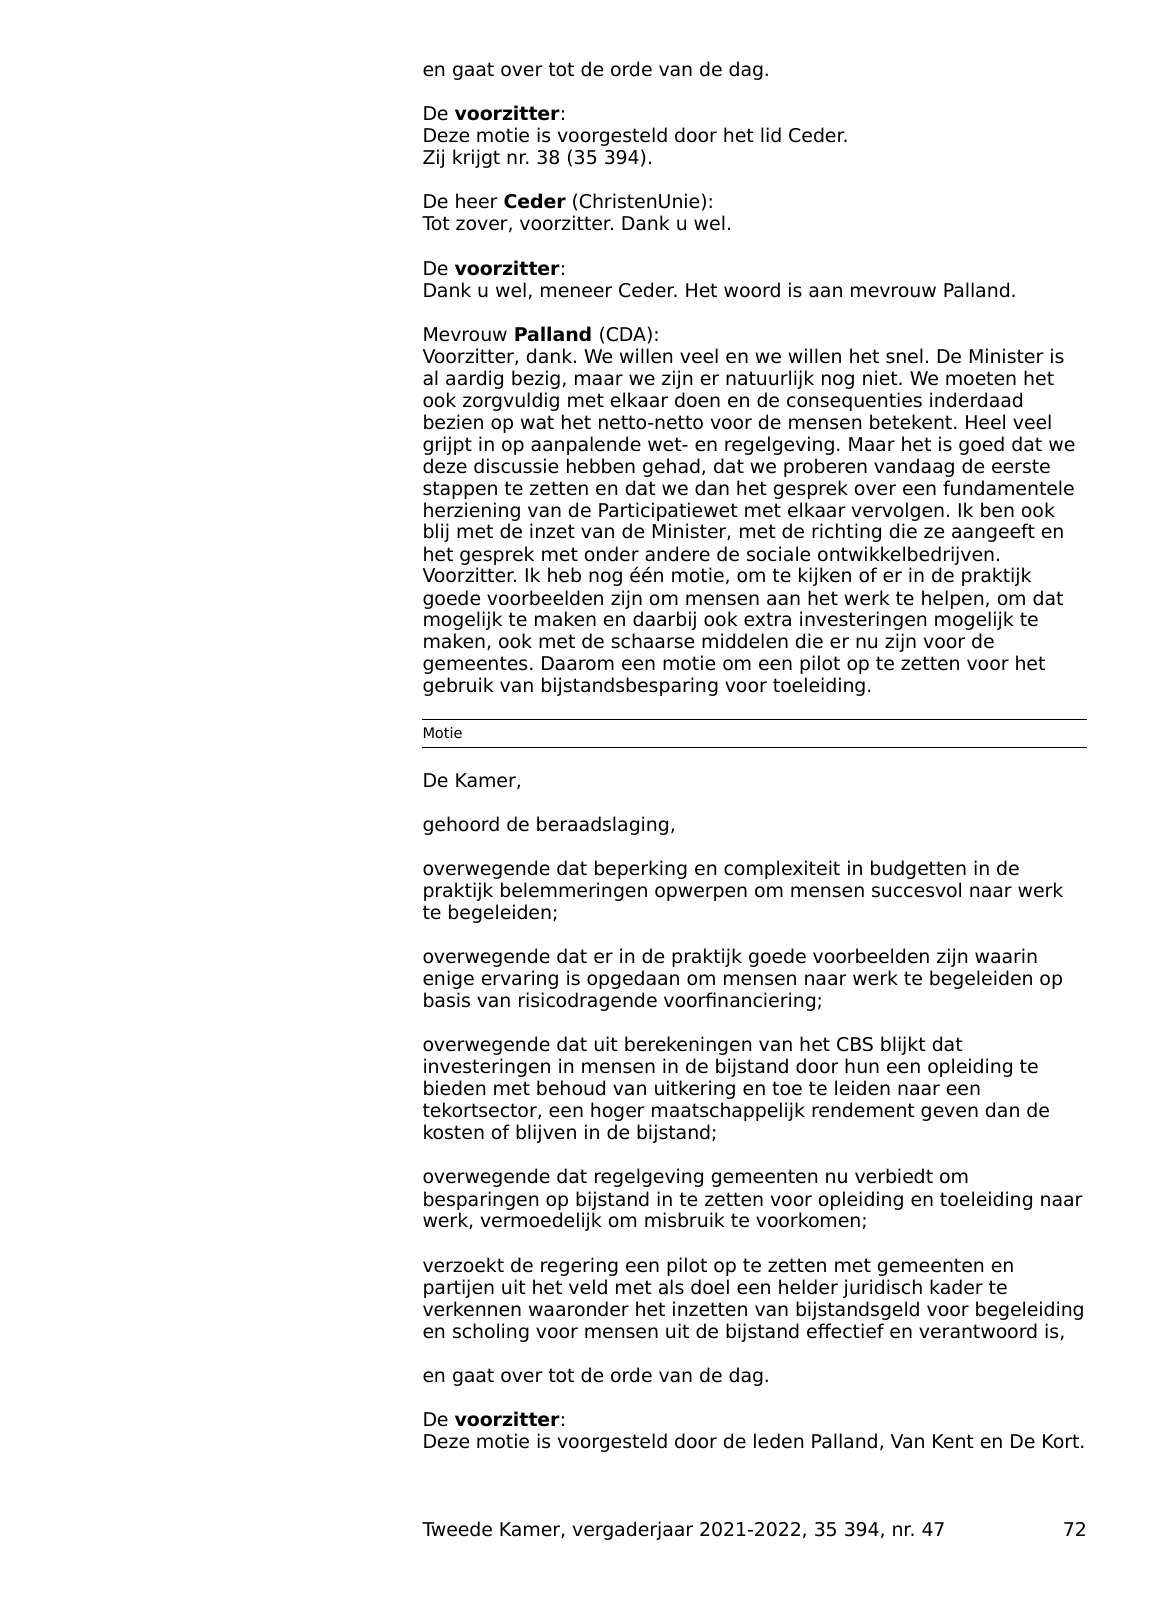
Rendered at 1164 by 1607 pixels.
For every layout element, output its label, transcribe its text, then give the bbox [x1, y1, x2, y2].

text Mevrouw Palland (CDA): [422, 324, 1087, 346]
text Deze motie is voorgesteld door de leden Palland, Van Kent en De Kort. [422, 1431, 1087, 1453]
text De voorzitter: [422, 257, 1087, 279]
text De voorzitter: [422, 103, 1087, 125]
text verzoekt de regering een pilot op te zetten met gemeenten en partijen uit het veld met als doel een helder juridisch kader te verkennen waaronder het inzetten van bijstandsgeld voor begeleiding en scholing voor mensen uit de bijstand effectief en verantwoord is, [422, 1254, 1087, 1342]
text Voorzitter, dank. We willen veel en we willen het snel. De Minister is al aardig bezig, maar we zijn er natuurlijk nog niet. We moeten het ook zorgvuldig met elkaar doen en de consequenties inderdaad bezien op wat het netto-netto voor de mensen betekent. Heel veel grijpt in op aanpalende wet- en regelgeving. Maar het is goed dat we deze discussie hebben gehad, dat we proberen vandaag de eerste stappen te zetten en dat we dan het gesprek over een fundamentele herziening van de Participatiewet met elkaar vervolgen. Ik ben ook blij met de inzet van de Minister, met de richting die ze aangeeft en het gesprek met onder andere de sociale ontwikkelbedrijven. [422, 346, 1087, 565]
text De Kamer, [422, 770, 1087, 792]
text Voorzitter. Ik heb nog één motie, om te kijken of er in de praktijk goede voorbeelden zijn om mensen aan het werk te helpen, om dat mogelijk te maken en daarbij ook extra investeringen mogelijk te maken, ook met de schaarse middelen die er nu zijn voor de gemeentes. Daarom een motie om een pilot op te zetten voor het gebruik van bijstandsbesparing voor toeleiding. [422, 565, 1087, 697]
text overwegende dat beperking en complexiteit in budgetten in de praktijk belemmeringen opwerpen om mensen succesvol naar werk te begeleiden; [422, 858, 1087, 924]
text De heer Ceder (ChristenUnie): [422, 191, 1087, 213]
text overwegende dat regelgeving gemeenten nu verbiedt om besparingen op bijstand in te zetten voor opleiding en toeleiding naar werk, vermoedelijk om misbruik te voorkomen; [422, 1166, 1087, 1232]
text Zij krijgt nr. 38 (35 394). [422, 147, 1087, 169]
text en gaat over tot de orde van de dag. [422, 1365, 1087, 1387]
text Deze motie is voorgesteld door het lid Ceder. [422, 125, 1087, 147]
text en gaat over tot de orde van de dag. [422, 59, 1087, 81]
text overwegende dat er in de praktijk goede voorbeelden zijn waarin enige ervaring is opgedaan om mensen naar werk te begeleiden op basis van risicodragende voorfinanciering; [422, 946, 1087, 1012]
text Dank u wel, meneer Ceder. Het woord is aan mevrouw Palland. [422, 279, 1087, 301]
text Tot zover, voorzitter. Dank u wel. [422, 213, 1087, 235]
text overwegende dat uit berekeningen van het CBS blijkt dat investeringen in mensen in de bijstand door hun een opleiding te bieden met behoud van uitkering en toe te leiden naar een tekortsector, een hoger maatschappelijk rendement geven dan de kosten of blijven in de bijstand; [422, 1034, 1087, 1144]
table_header Motie [422, 720, 1087, 747]
text De voorzitter: [422, 1409, 1087, 1431]
text gehoord de beraadslaging, [422, 814, 1087, 836]
